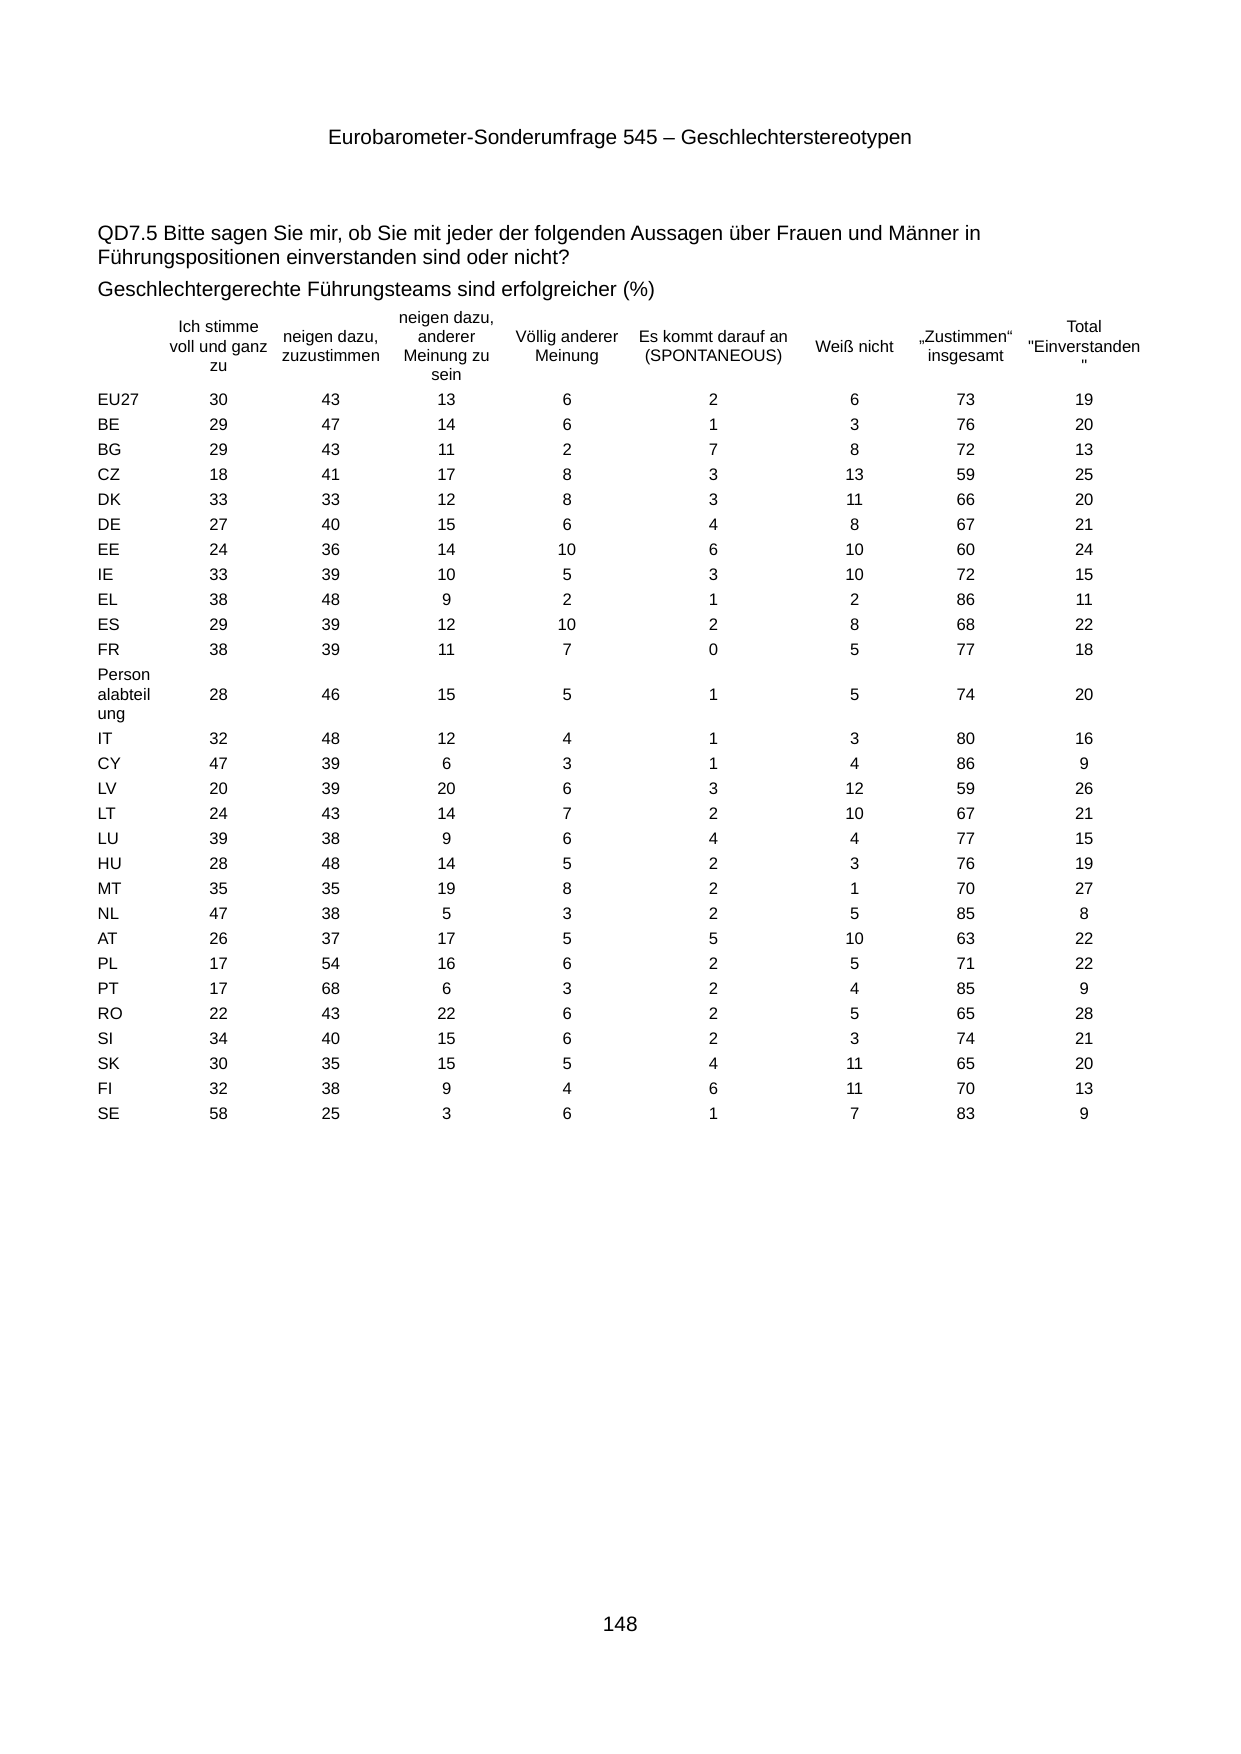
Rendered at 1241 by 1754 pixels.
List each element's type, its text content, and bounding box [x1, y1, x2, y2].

table_cell 6 [507, 1026, 627, 1051]
table_cell 22 [1022, 951, 1146, 976]
table_cell 65 [909, 1001, 1022, 1026]
table_cell 10 [800, 562, 909, 587]
table_cell 1 [627, 662, 800, 726]
table_cell 73 [909, 387, 1022, 412]
table_cell 4 [800, 826, 909, 851]
table_cell 12 [386, 612, 507, 637]
table_cell 2 [627, 612, 800, 637]
table_cell 3 [627, 562, 800, 587]
table_cell 6 [507, 951, 627, 976]
table_cell 41 [275, 462, 386, 487]
table_cell 22 [386, 1001, 507, 1026]
table_cell 65 [909, 1051, 1022, 1076]
table_cell 9 [386, 587, 507, 612]
table_cell 14 [386, 537, 507, 562]
table_cell 85 [909, 976, 1022, 1001]
table_cell 20 [1022, 662, 1146, 726]
table_cell 38 [275, 901, 386, 926]
table_cell 14 [386, 851, 507, 876]
table_cell 4 [627, 512, 800, 537]
table_cell 6 [800, 387, 909, 412]
table_cell 5 [800, 1001, 909, 1026]
table_cell 14 [386, 801, 507, 826]
table_cell 5 [800, 637, 909, 662]
table_cell 19 [1022, 851, 1146, 876]
table_cell 5 [800, 951, 909, 976]
table_cell 72 [909, 437, 1022, 462]
table_cell AT [95, 926, 162, 951]
table_cell PL [95, 951, 162, 976]
table_cell 15 [386, 662, 507, 726]
table_cell 2 [627, 851, 800, 876]
table_cell 37 [275, 926, 386, 951]
table_cell 4 [800, 976, 909, 1001]
table_cell 21 [1022, 801, 1146, 826]
table_cell 3 [507, 901, 627, 926]
table_cell 68 [275, 976, 386, 1001]
table_cell 2 [627, 1026, 800, 1051]
table_cell 24 [1022, 537, 1146, 562]
table_cell RO [95, 1001, 162, 1026]
table_cell 47 [162, 751, 275, 776]
table_cell 85 [909, 901, 1022, 926]
table_cell 3 [800, 1026, 909, 1051]
table_cell 5 [507, 1051, 627, 1076]
table_cell 15 [1022, 826, 1146, 851]
table_cell 2 [627, 1001, 800, 1026]
table_cell 43 [275, 387, 386, 412]
table_cell 18 [1022, 637, 1146, 662]
table_cell 13 [1022, 1076, 1146, 1101]
table_cell EE [95, 537, 162, 562]
table_cell 58 [162, 1101, 275, 1126]
table_cell 24 [162, 537, 275, 562]
table_cell 6 [507, 387, 627, 412]
table_cell 39 [275, 637, 386, 662]
table_cell 3 [627, 776, 800, 801]
table_cell 19 [1022, 387, 1146, 412]
table_cell NL [95, 901, 162, 926]
table_cell ES [95, 612, 162, 637]
table_cell 38 [275, 826, 386, 851]
table_cell 9 [386, 826, 507, 851]
table_cell 5 [507, 562, 627, 587]
table_cell [95, 305, 162, 387]
table_cell 68 [909, 612, 1022, 637]
table_cell 3 [627, 462, 800, 487]
table_cell 3 [800, 412, 909, 437]
table_cell 32 [162, 726, 275, 751]
table_cell 86 [909, 587, 1022, 612]
table_cell 9 [1022, 1101, 1146, 1126]
table_cell 6 [627, 1076, 800, 1101]
table_cell 1 [627, 751, 800, 776]
table_cell FR [95, 637, 162, 662]
table_cell 6 [507, 512, 627, 537]
table_cell 1 [627, 587, 800, 612]
table_cell 11 [386, 437, 507, 462]
table_cell 29 [162, 612, 275, 637]
table_cell 2 [627, 801, 800, 826]
table_cell 9 [1022, 976, 1146, 1001]
table_cell 39 [275, 751, 386, 776]
table_cell SI [95, 1026, 162, 1051]
table_cell 15 [386, 1051, 507, 1076]
table_cell 5 [800, 662, 909, 726]
table_cell 47 [275, 412, 386, 437]
table_cell 15 [386, 512, 507, 537]
table_cell 43 [275, 801, 386, 826]
table_cell 1 [627, 1101, 800, 1126]
table_cell Weiß nicht [800, 305, 909, 387]
table_cell 83 [909, 1101, 1022, 1126]
table_cell 10 [800, 926, 909, 951]
table_cell CZ [95, 462, 162, 487]
table_cell 2 [507, 587, 627, 612]
table_cell 33 [162, 562, 275, 587]
table_cell 2 [627, 876, 800, 901]
table_cell 39 [162, 826, 275, 851]
table_cell 16 [386, 951, 507, 976]
table_cell 19 [386, 876, 507, 901]
table_cell LV [95, 776, 162, 801]
table_cell 6 [507, 776, 627, 801]
table_cell 7 [507, 801, 627, 826]
table_cell 60 [909, 537, 1022, 562]
table_cell 8 [800, 612, 909, 637]
table_cell 2 [627, 951, 800, 976]
table_cell 74 [909, 1026, 1022, 1051]
table_cell 26 [162, 926, 275, 951]
table_cell 3 [386, 1101, 507, 1126]
table_cell 29 [162, 437, 275, 462]
table_cell BE [95, 412, 162, 437]
table_cell 11 [1022, 587, 1146, 612]
table_cell 28 [1022, 1001, 1146, 1026]
table_cell 86 [909, 751, 1022, 776]
table_cell 6 [507, 1001, 627, 1026]
table_cell SK [95, 1051, 162, 1076]
table_cell Personalabteilung [95, 662, 162, 726]
table_cell 13 [1022, 437, 1146, 462]
table_cell 25 [1022, 462, 1146, 487]
table_cell 14 [386, 412, 507, 437]
table_cell 6 [627, 537, 800, 562]
table_cell 8 [800, 512, 909, 537]
table_cell 8 [1022, 901, 1146, 926]
table_cell 2 [800, 587, 909, 612]
table_cell 29 [162, 412, 275, 437]
table_cell 17 [386, 926, 507, 951]
table_cell 11 [800, 1076, 909, 1101]
table_cell 8 [800, 437, 909, 462]
table_cell IT [95, 726, 162, 751]
table_cell 4 [627, 1051, 800, 1076]
table_cell 47 [162, 901, 275, 926]
table_cell 33 [162, 487, 275, 512]
table_cell 46 [275, 662, 386, 726]
table_cell 48 [275, 851, 386, 876]
table_cell 10 [507, 537, 627, 562]
table_cell 48 [275, 587, 386, 612]
table_cell 8 [507, 876, 627, 901]
table_cell 8 [507, 462, 627, 487]
table_cell 30 [162, 387, 275, 412]
table_cell 40 [275, 512, 386, 537]
table_cell 63 [909, 926, 1022, 951]
table_cell 6 [386, 751, 507, 776]
table_cell 1 [627, 726, 800, 751]
table_header QD7.5 Bitte sagen Sie mir, ob Sie mit jeder der folgenden Aussagen über Frauen und Männer in Führungspositionen einverstanden sind oder nicht? [95, 217, 1146, 272]
table_cell 6 [386, 976, 507, 1001]
table_cell 28 [162, 662, 275, 726]
table_cell 4 [627, 826, 800, 851]
table_cell 43 [275, 437, 386, 462]
table_cell 12 [386, 726, 507, 751]
table_cell SE [95, 1101, 162, 1126]
table_cell Es kommt darauf an (SPONTANEOUS) [627, 305, 800, 387]
table_cell 20 [1022, 1051, 1146, 1076]
table_cell 2 [627, 976, 800, 1001]
table_cell 67 [909, 512, 1022, 537]
table_cell 71 [909, 951, 1022, 976]
table_cell 16 [1022, 726, 1146, 751]
table_cell 10 [800, 537, 909, 562]
table_cell 5 [627, 926, 800, 951]
table_cell 3 [627, 487, 800, 512]
table_cell 3 [507, 751, 627, 776]
table_cell 11 [386, 637, 507, 662]
table_cell 9 [1022, 751, 1146, 776]
table_cell LT [95, 801, 162, 826]
table_cell 67 [909, 801, 1022, 826]
table_cell 12 [386, 487, 507, 512]
table_cell CY [95, 751, 162, 776]
table_cell 4 [507, 1076, 627, 1101]
table_cell 80 [909, 726, 1022, 751]
table_cell 5 [507, 926, 627, 951]
table_cell 35 [275, 876, 386, 901]
table_cell 40 [275, 1026, 386, 1051]
table_cell 70 [909, 876, 1022, 901]
table_cell Ich stimme voll und ganz zu [162, 305, 275, 387]
table_cell 27 [162, 512, 275, 537]
table_cell 48 [275, 726, 386, 751]
table_cell 17 [386, 462, 507, 487]
table_cell 13 [800, 462, 909, 487]
table_cell 36 [275, 537, 386, 562]
table_cell 2 [627, 901, 800, 926]
table_cell 77 [909, 637, 1022, 662]
table_cell 8 [507, 487, 627, 512]
table_cell LU [95, 826, 162, 851]
table_cell 34 [162, 1026, 275, 1051]
table_cell 54 [275, 951, 386, 976]
table_cell 17 [162, 951, 275, 976]
table_cell 39 [275, 612, 386, 637]
table_cell 17 [162, 976, 275, 1001]
table_cell IE [95, 562, 162, 587]
table_cell MT [95, 876, 162, 901]
table_cell DE [95, 512, 162, 537]
table_cell 10 [507, 612, 627, 637]
table_cell 2 [507, 437, 627, 462]
table_cell 35 [275, 1051, 386, 1076]
table_cell 5 [800, 901, 909, 926]
table_cell 20 [386, 776, 507, 801]
table_cell 39 [275, 776, 386, 801]
table_cell 7 [627, 437, 800, 462]
table_cell 1 [627, 412, 800, 437]
table_cell 70 [909, 1076, 1022, 1101]
table_cell 21 [1022, 1026, 1146, 1051]
table_cell 11 [800, 1051, 909, 1076]
table_cell 22 [1022, 926, 1146, 951]
table_cell 5 [507, 851, 627, 876]
table_cell 24 [162, 801, 275, 826]
table_cell 2 [627, 387, 800, 412]
table_cell 3 [800, 851, 909, 876]
table_cell 7 [507, 637, 627, 662]
table_cell 74 [909, 662, 1022, 726]
table_cell 6 [507, 412, 627, 437]
table_cell 35 [162, 876, 275, 901]
table_cell 76 [909, 851, 1022, 876]
table_cell Geschlechtergerechte Führungsteams sind erfolgreicher (%) [95, 273, 1146, 305]
table_cell 5 [386, 901, 507, 926]
table_cell 3 [800, 726, 909, 751]
table_cell 59 [909, 776, 1022, 801]
table_cell 5 [507, 662, 627, 726]
table_cell 20 [162, 776, 275, 801]
table_cell 0 [627, 637, 800, 662]
table_cell 4 [800, 751, 909, 776]
table_cell 1 [800, 876, 909, 901]
table_cell 15 [386, 1026, 507, 1051]
table_cell 38 [162, 587, 275, 612]
table_cell EL [95, 587, 162, 612]
table_cell EU27 [95, 387, 162, 412]
table_cell „Zustimmen“ insgesamt [909, 305, 1022, 387]
table_cell 11 [800, 487, 909, 512]
table_cell 7 [800, 1101, 909, 1126]
table_cell 10 [386, 562, 507, 587]
table_cell 21 [1022, 512, 1146, 537]
table_cell 32 [162, 1076, 275, 1101]
table_cell 43 [275, 1001, 386, 1026]
table_cell 20 [1022, 412, 1146, 437]
table_cell Völlig anderer Meinung [507, 305, 627, 387]
table_cell 3 [507, 976, 627, 1001]
table_cell 77 [909, 826, 1022, 851]
table_cell PT [95, 976, 162, 1001]
table_cell 12 [800, 776, 909, 801]
table_cell 27 [1022, 876, 1146, 901]
table_cell neigen dazu, anderer Meinung zu sein [386, 305, 507, 387]
table_cell 4 [507, 726, 627, 751]
table_cell 9 [386, 1076, 507, 1101]
table_cell 38 [275, 1076, 386, 1101]
table_cell 28 [162, 851, 275, 876]
table_cell BG [95, 437, 162, 462]
table_cell 25 [275, 1101, 386, 1126]
table_cell 6 [507, 826, 627, 851]
table_cell Total "Einverstanden" [1022, 305, 1146, 387]
table_cell 20 [1022, 487, 1146, 512]
table_cell 76 [909, 412, 1022, 437]
table_cell 15 [1022, 562, 1146, 587]
table_cell 33 [275, 487, 386, 512]
table_cell 18 [162, 462, 275, 487]
table_cell 59 [909, 462, 1022, 487]
table_cell 39 [275, 562, 386, 587]
table_cell 38 [162, 637, 275, 662]
table_cell neigen dazu, zuzustimmen [275, 305, 386, 387]
table_cell 6 [507, 1101, 627, 1126]
table_cell FI [95, 1076, 162, 1101]
table_cell 10 [800, 801, 909, 826]
table_cell 26 [1022, 776, 1146, 801]
table_cell DK [95, 487, 162, 512]
table_cell 72 [909, 562, 1022, 587]
table_cell 13 [386, 387, 507, 412]
table_cell 30 [162, 1051, 275, 1076]
table_cell HU [95, 851, 162, 876]
table_cell 22 [162, 1001, 275, 1026]
table_cell 22 [1022, 612, 1146, 637]
table_cell 66 [909, 487, 1022, 512]
